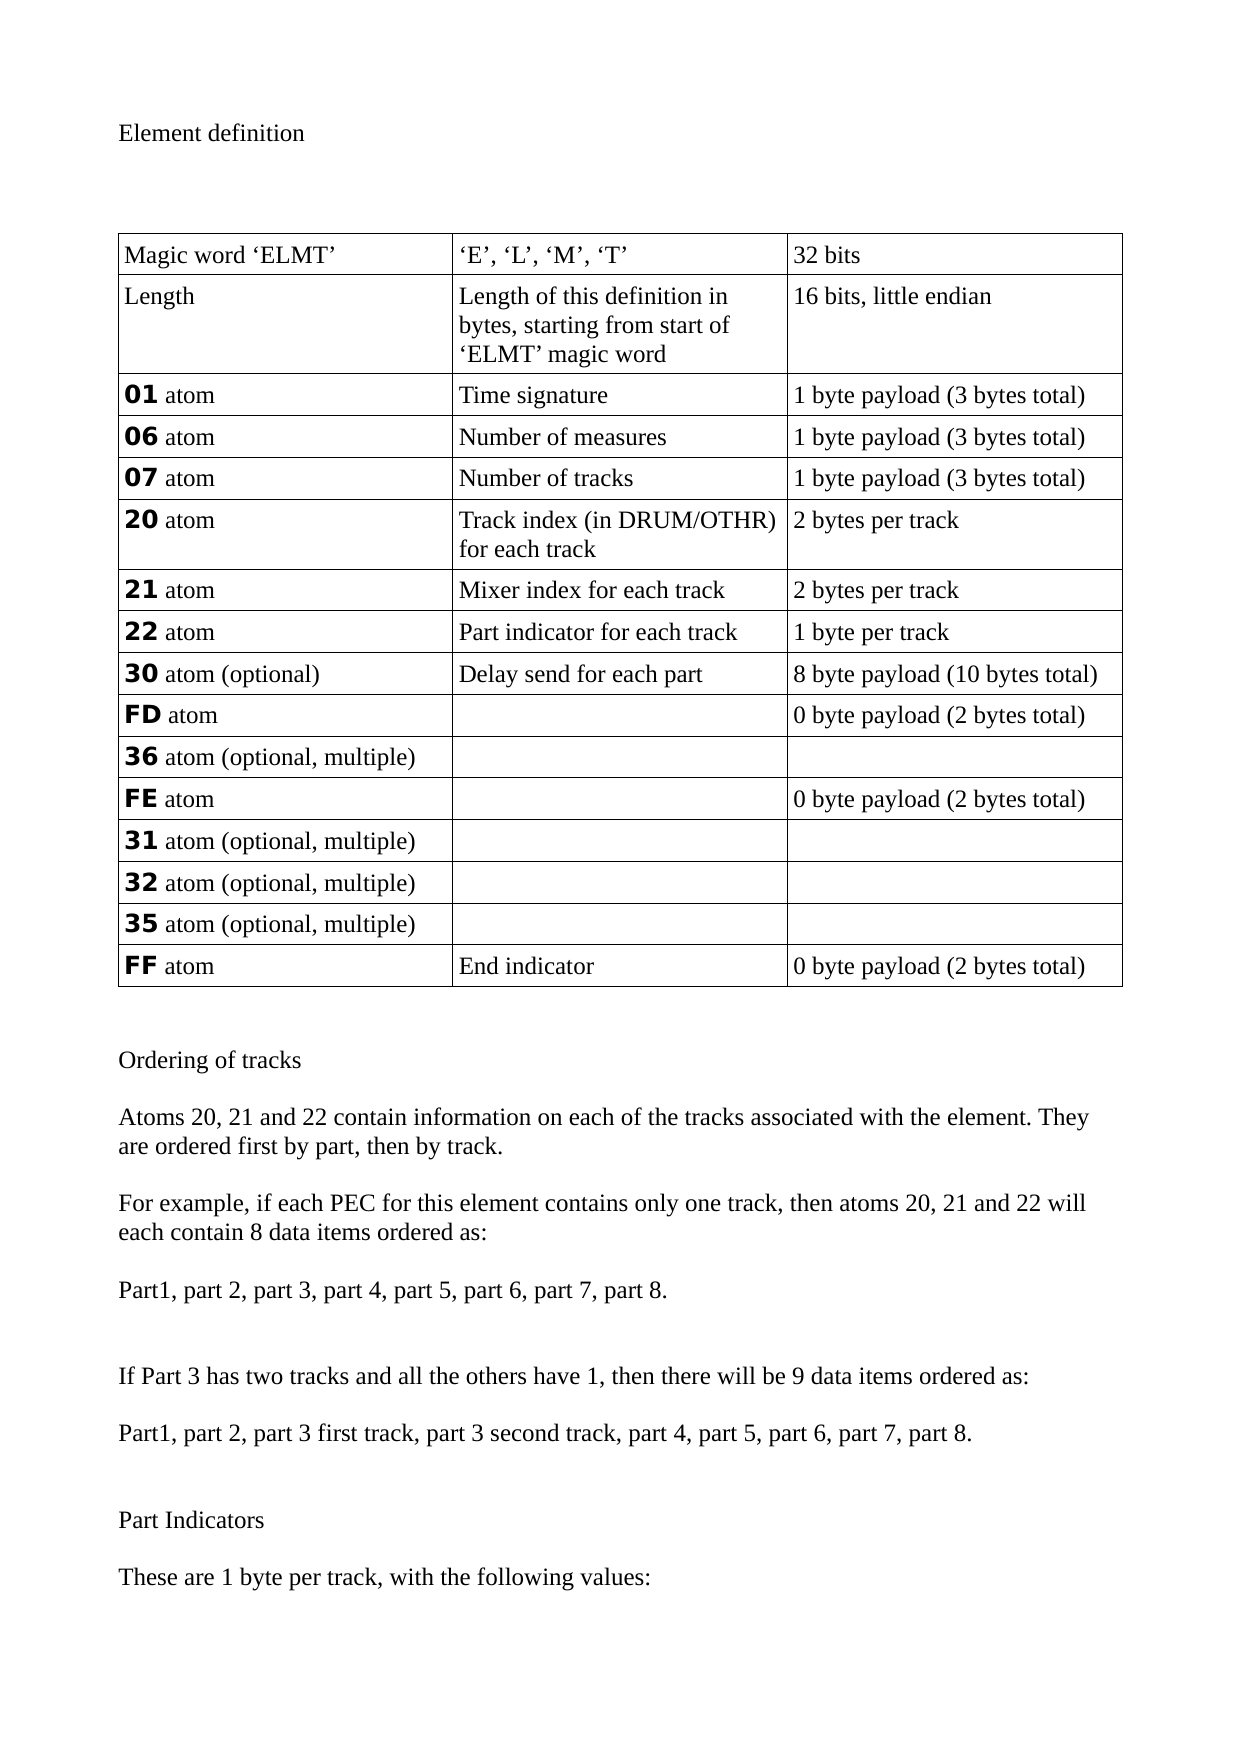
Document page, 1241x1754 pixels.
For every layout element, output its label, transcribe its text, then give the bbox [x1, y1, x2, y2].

text For example, if each PEC for this element contains only one track, then atoms 20, 21 and 22 will each contain 8 data items ordered as: [118, 1188, 1122, 1246]
table_cell [453, 695, 787, 736]
table_cell 20 atom [119, 500, 452, 568]
text Part1, part 2, part 3 first track, part 3 second track, part 4, part 5, part 6, part 7, part 8. [118, 1418, 1122, 1447]
table_cell [788, 904, 1122, 944]
table_cell 30 atom (optional) [119, 653, 452, 694]
text Ordering of tracks [118, 1045, 1122, 1073]
table_cell 07 atom [119, 458, 452, 498]
table_cell Number of tracks [453, 458, 787, 498]
table_cell FE atom [119, 778, 452, 819]
text These are 1 byte per track, with the following values: [118, 1562, 1122, 1591]
table_cell [788, 862, 1122, 903]
table_header 32 bits [788, 234, 1122, 274]
table_cell 32 atom (optional, multiple) [119, 862, 452, 903]
table_cell Length of this definition in bytes, starting from start of ‘ELMT’ magic word [453, 275, 787, 373]
table_cell FF atom [119, 945, 452, 986]
text Part Indicators [118, 1505, 1122, 1533]
table_cell [453, 862, 787, 903]
table_cell [453, 904, 787, 944]
table_cell 2 bytes per track [788, 570, 1122, 610]
table_cell [453, 778, 787, 819]
table_cell Number of measures [453, 416, 787, 457]
table_cell 0 byte payload (2 bytes total) [788, 695, 1122, 736]
table_cell 31 atom (optional, multiple) [119, 820, 452, 861]
table_cell 1 byte payload (3 bytes total) [788, 416, 1122, 457]
table_cell 0 byte payload (2 bytes total) [788, 945, 1122, 986]
table_cell 21 atom [119, 570, 452, 610]
table_cell [788, 737, 1122, 777]
table_header Magic word ‘ELMT’ [119, 234, 452, 274]
table_cell 0 byte payload (2 bytes total) [788, 778, 1122, 819]
table_cell 01 atom [119, 374, 452, 415]
table_cell [788, 820, 1122, 861]
table_cell FD atom [119, 695, 452, 736]
table_cell 35 atom (optional, multiple) [119, 904, 452, 944]
table_cell [453, 820, 787, 861]
table_cell 1 byte payload (3 bytes total) [788, 374, 1122, 415]
table_cell End indicator [453, 945, 787, 986]
table_cell 16 bits, little endian [788, 275, 1122, 373]
table_cell 1 byte payload (3 bytes total) [788, 458, 1122, 498]
table_cell 1 byte per track [788, 611, 1122, 652]
text Element definition [118, 118, 1122, 147]
text Part1, part 2, part 3, part 4, part 5, part 6, part 7, part 8. [118, 1275, 1122, 1303]
table_header ‘E’, ‘L’, ‘M’, ‘T’ [453, 234, 787, 274]
table_cell 36 atom (optional, multiple) [119, 737, 452, 777]
table_cell Length [119, 275, 452, 373]
table_cell Track index (in DRUM/OTHR) for each track [453, 500, 787, 568]
text Atoms 20, 21 and 22 contain information on each of the tracks associated with the element. They are ordered first by part, then by track. [118, 1102, 1122, 1160]
table_cell 2 bytes per track [788, 500, 1122, 568]
table_cell 8 byte payload (10 bytes total) [788, 653, 1122, 694]
table_cell Mixer index for each track [453, 570, 787, 610]
table_cell 06 atom [119, 416, 452, 457]
text If Part 3 has two tracks and all the others have 1, then there will be 9 data items ordered as: [118, 1361, 1122, 1390]
table_cell Time signature [453, 374, 787, 415]
table_cell [453, 737, 787, 777]
table_cell Part indicator for each track [453, 611, 787, 652]
table_cell Delay send for each part [453, 653, 787, 694]
table_cell 22 atom [119, 611, 452, 652]
